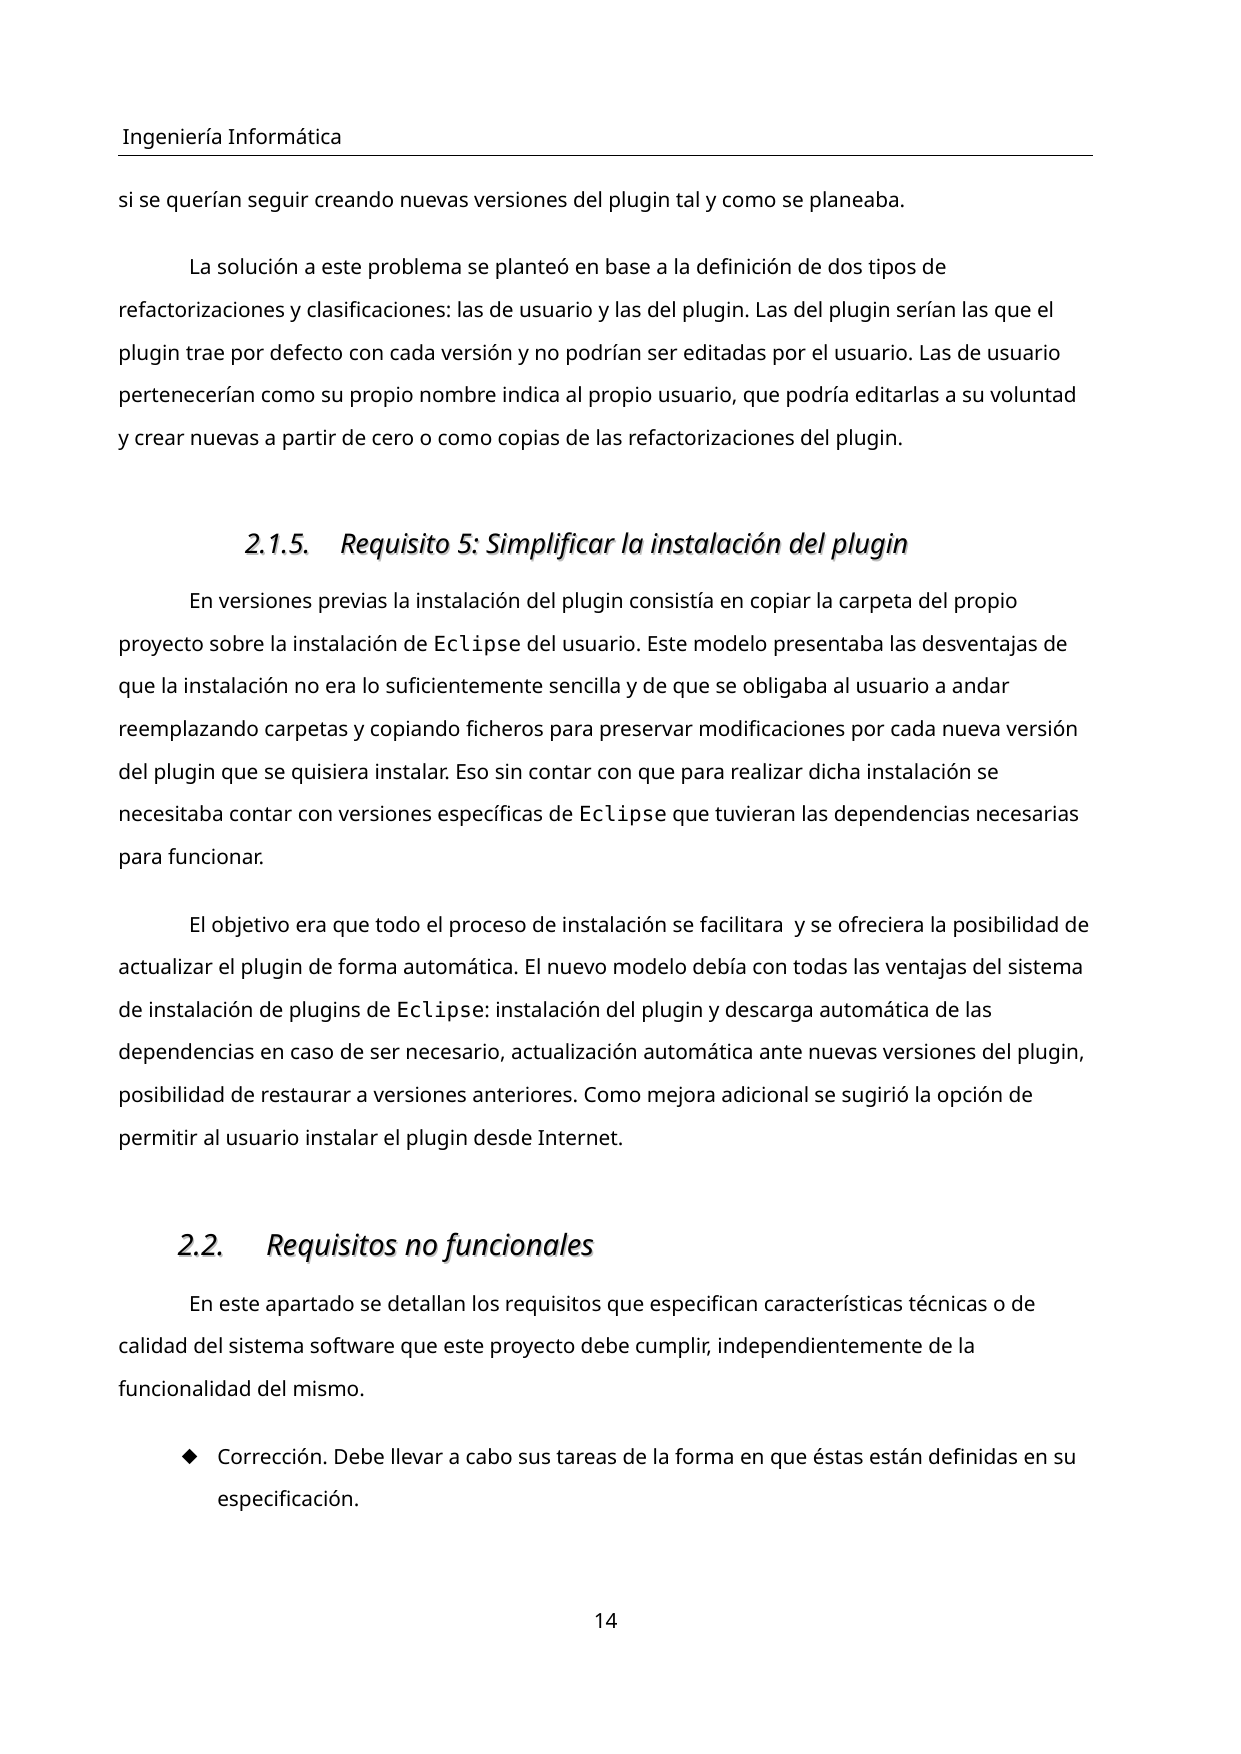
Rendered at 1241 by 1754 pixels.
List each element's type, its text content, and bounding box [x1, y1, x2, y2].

text La solución a este problema se planteó en base a la definición de dos tipos de refactorizaciones y clasificaciones: las de usuario y las del plugin. Las del plugin serían las que el plugin trae por defecto con cada versión y no podrían ser editadas por el usuario. Las de usuario pertenecerían como su propio nombre indica al propio usuario, que podría editarlas a su voluntad y crear nuevas a partir de cero o como copias de las refactorizaciones del plugin. [118, 252, 1093, 451]
list Corrección. Debe llevar a cabo sus tareas de la forma en que éstas están definidas en su especificación. [181, 1442, 1093, 1513]
subtitle Requisitos no funcionales [177, 1224, 1093, 1264]
text En versiones previas la instalación del plugin consistía en copiar la carpeta del propio proyecto sobre la instalación de Eclipse del usuario. Este modelo presentaba las desventajas de que la instalación no era lo suficientemente sencilla y de que se obligaba al usuario a andar reemplazando carpetas y copiando ficheros para preservar modificaciones por cada nueva versión del plugin que se quisiera instalar. Eso sin contar con que para realizar dicha instalación se necesitaba contar con versiones específicas de Eclipse que tuvieran las dependencias necesarias para funcionar. [118, 586, 1093, 871]
text En este apartado se detallan los requisitos que especifican características técnicas o de calidad del sistema software que este proyecto debe cumplir, independientemente de la funcionalidad del mismo. [118, 1289, 1093, 1403]
subtitle Requisito 5: Simplificar la instalación del plugin [310, 524, 1093, 561]
text El objetivo era que todo el proceso de instalación se facilitara y se ofreciera la posibilidad de actualizar el plugin de forma automática. El nuevo modelo debía con todas las ventajas del sistema de instalación de plugins de Eclipse: instalación del plugin y descarga automática de las dependencias en caso de ser necesario, actualización automática ante nuevas versiones del plugin, posibilidad de restaurar a versiones anteriores. Como mejora adicional se sugirió la opción de permitir al usuario instalar el plugin desde Internet. [118, 910, 1093, 1151]
text si se querían seguir creando nuevas versiones del plugin tal y como se planeaba. [118, 185, 1093, 213]
